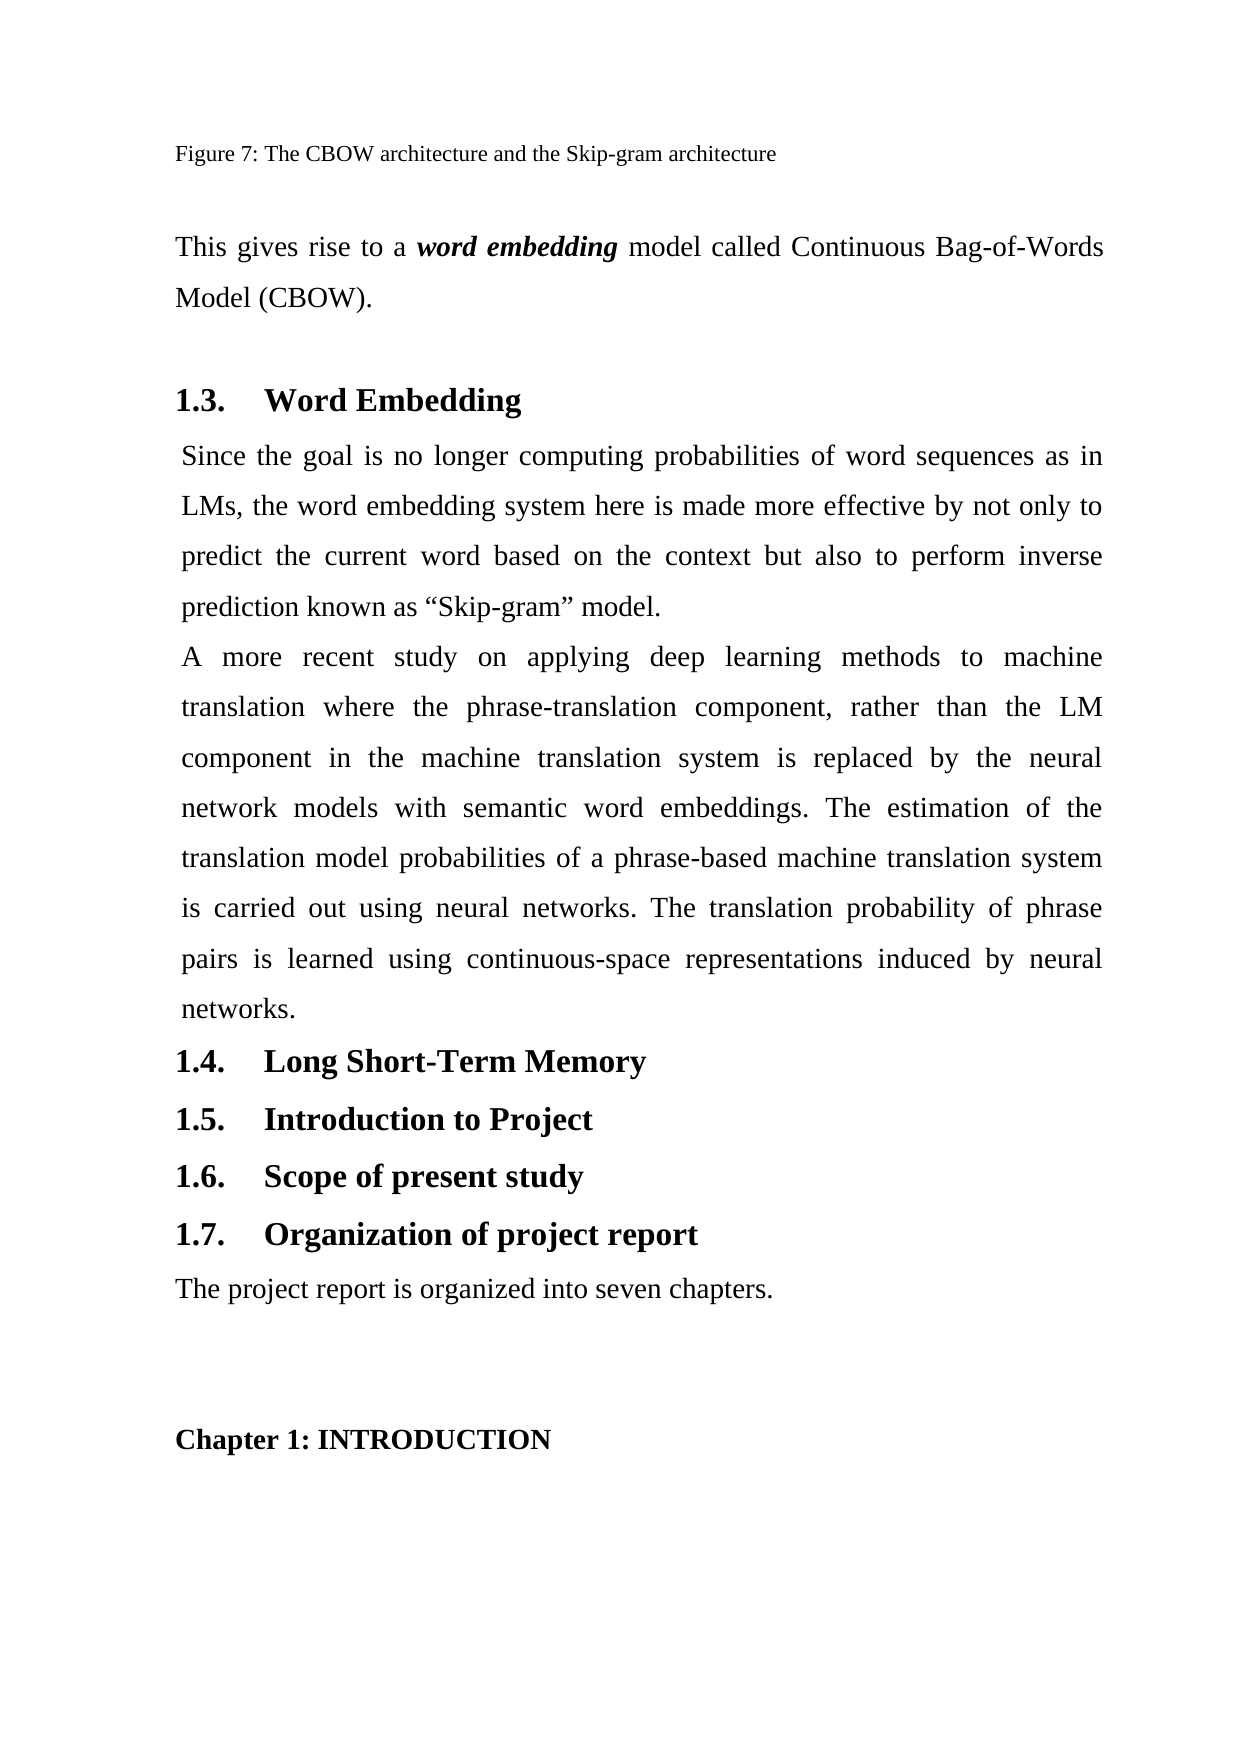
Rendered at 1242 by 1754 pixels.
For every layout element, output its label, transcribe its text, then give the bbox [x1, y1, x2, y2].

list Scope of present study [175, 1157, 1104, 1195]
list Since the goal is no longer computing probabilities of word sequences as in LMs, the word embedding system here is made more effective by not only to predict the current word based on the context but also to perform inverse prediction known as “Skip-gram” model. [92, 438, 1104, 622]
list Word Embedding [175, 380, 1104, 419]
text Chapter 1: INTRODUCTION [175, 1422, 1104, 1456]
list Introduction to Project [175, 1099, 1104, 1137]
text The project report is organized into seven chapters. [175, 1272, 1104, 1305]
list Organization of project report [175, 1214, 1104, 1252]
list A more recent study on applying deep learning methods to machine translation where the phrase-translation component, rather than the LM component in the machine translation system is replaced by the neural network models with semantic word embeddings. The estimation of the translation model probabilities of a phrase-based machine translation system is carried out using neural networks. The translation probability of phrase pairs is learned using continuous-space representations induced by neural networks. [181, 639, 1104, 1025]
text This gives rise to a word embedding model called Continuous Bag-of-Words Model (CBOW). [175, 229, 1104, 313]
text Figure 7: The CBOW architecture and the Skip-gram architecture [175, 139, 1104, 166]
list Long Short-Term Memory [175, 1042, 1104, 1080]
